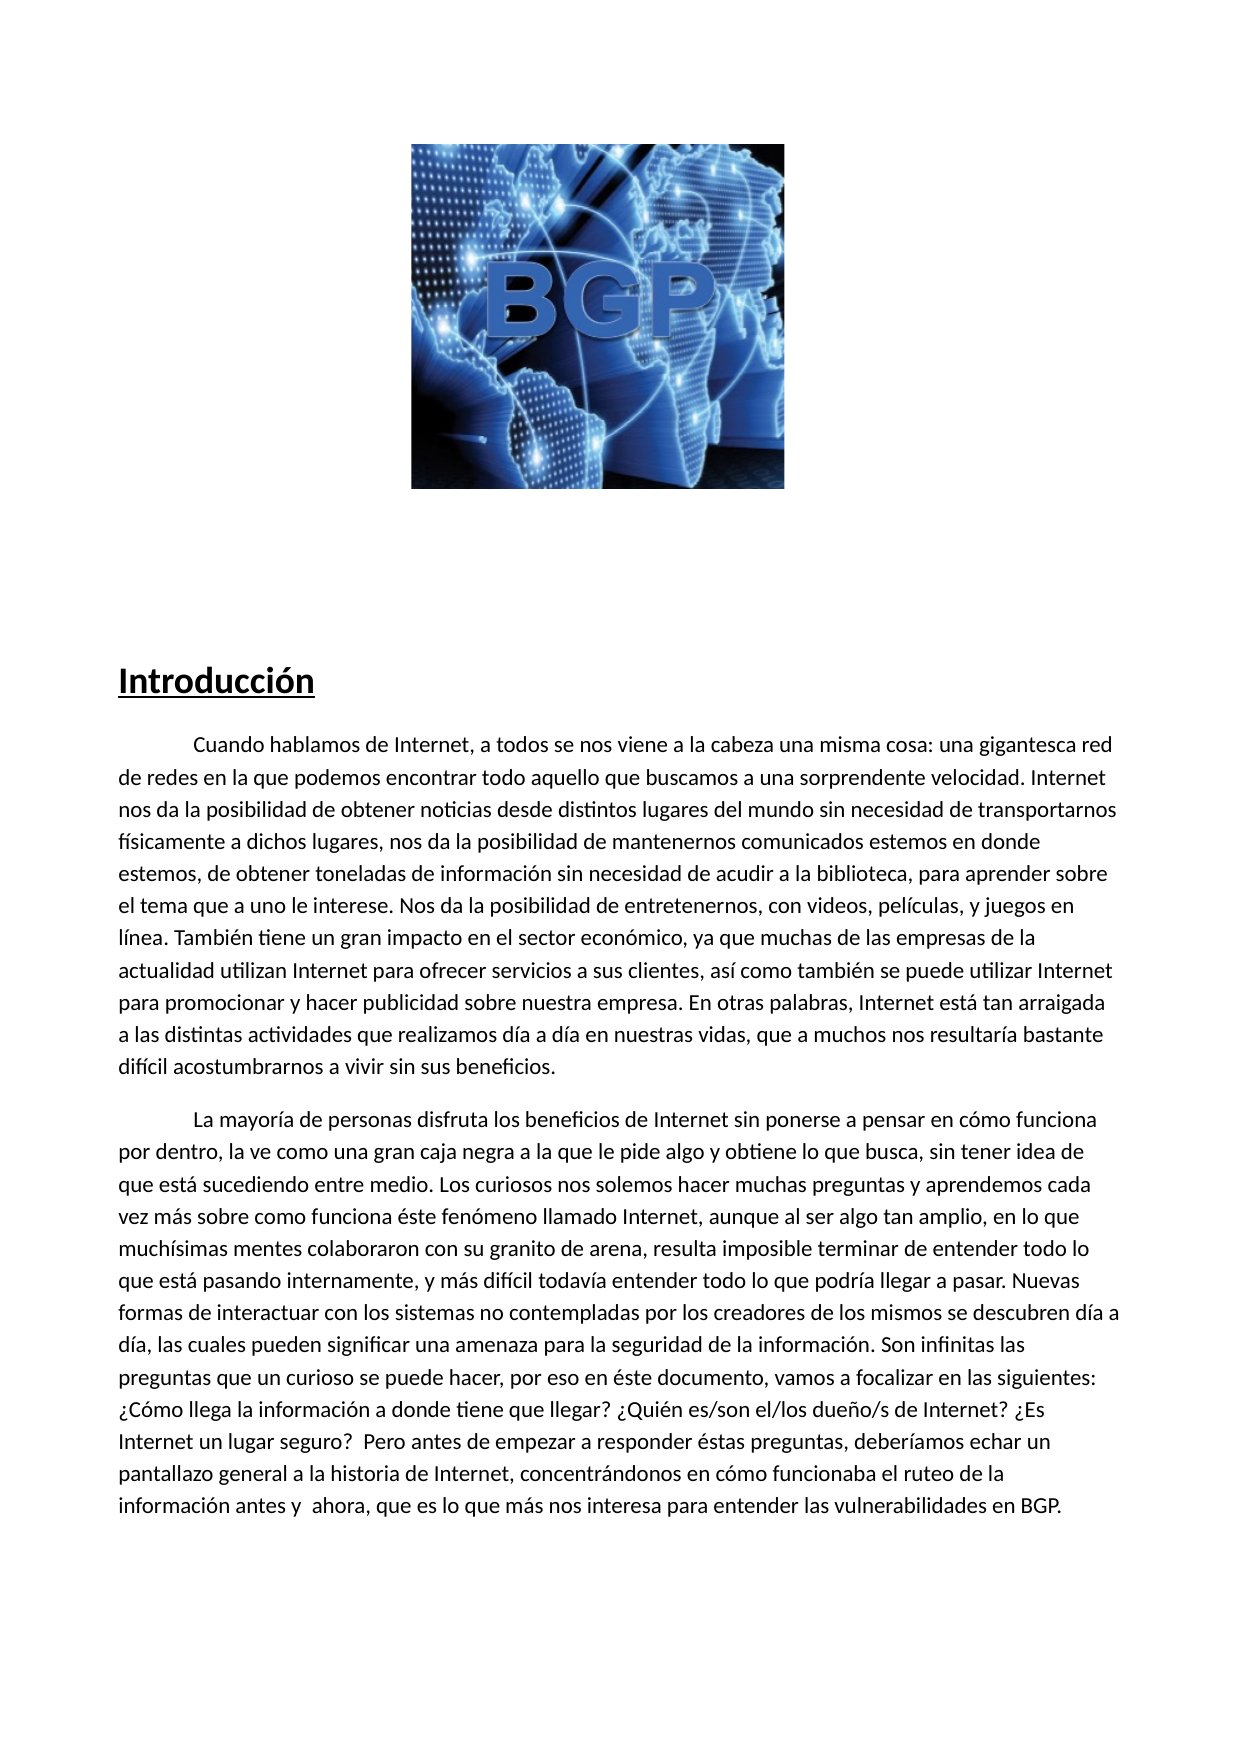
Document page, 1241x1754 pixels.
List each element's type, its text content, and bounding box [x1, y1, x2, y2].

text Introducción [118, 657, 1122, 703]
text Cuando hablamos de Internet, a todos se nos viene a la cabeza una misma cosa: una gigantesca red de redes en la que podemos encontrar todo aquello que buscamos a una sorprendente velocidad. Internet nos da la posibilidad de obtener noticias desde distintos lugares del mundo sin necesidad de transportarnos físicamente a dichos lugares, nos da la posibilidad de mantenernos comunicados estemos en donde estemos, de obtener toneladas de información sin necesidad de acudir a la biblioteca, para aprender sobre el tema que a uno le interese. Nos da la posibilidad de entretenernos, con videos, películas, y juegos en línea. También tiene un gran impacto en el sector económico, ya que muchas de las empresas de la actualidad utilizan Internet para ofrecer servicios a sus clientes, así como también se puede utilizar Internet para promocionar y hacer publicidad sobre nuestra empresa. En otras palabras, Internet está tan arraigada a las distintas actividades que realizamos día a día en nuestras vidas, que a muchos nos resultaría bastante difícil acostumbrarnos a vivir sin sus beneficios. [118, 730, 1122, 1080]
text La mayoría de personas disfruta los beneficios de Internet sin ponerse a pensar en cómo funciona por dentro, la ve como una gran caja negra a la que le pide algo y obtiene lo que busca, sin tener idea de que está sucediendo entre medio. Los curiosos nos solemos hacer muchas preguntas y aprendemos cada vez más sobre como funciona éste fenómeno llamado Internet, aunque al ser algo tan amplio, en lo que muchísimas mentes colaboraron con su granito de arena, resulta imposible terminar de entender todo lo que está pasando internamente, y más difícil todavía entender todo lo que podría llegar a pasar. Nuevas formas de interactuar con los sistemas no contempladas por los creadores de los mismos se descubren día a día, las cuales pueden significar una amenaza para la seguridad de la información. Son infinitas las preguntas que un curioso se puede hacer, por eso en éste documento, vamos a focalizar en las siguientes: ¿Cómo llega la información a donde tiene que llegar? ¿Quién es/son el/los dueño/s de Internet? ¿Es Internet un lugar seguro? Pero antes de empezar a responder éstas preguntas, deberíamos echar un pantallazo general a la historia de Internet, concentrándonos en cómo funcionaba el ruteo de la información antes y ahora, que es lo que más nos interesa para entender las vulnerabilidades en BGP. [118, 1105, 1122, 1519]
picture [411, 144, 785, 489]
